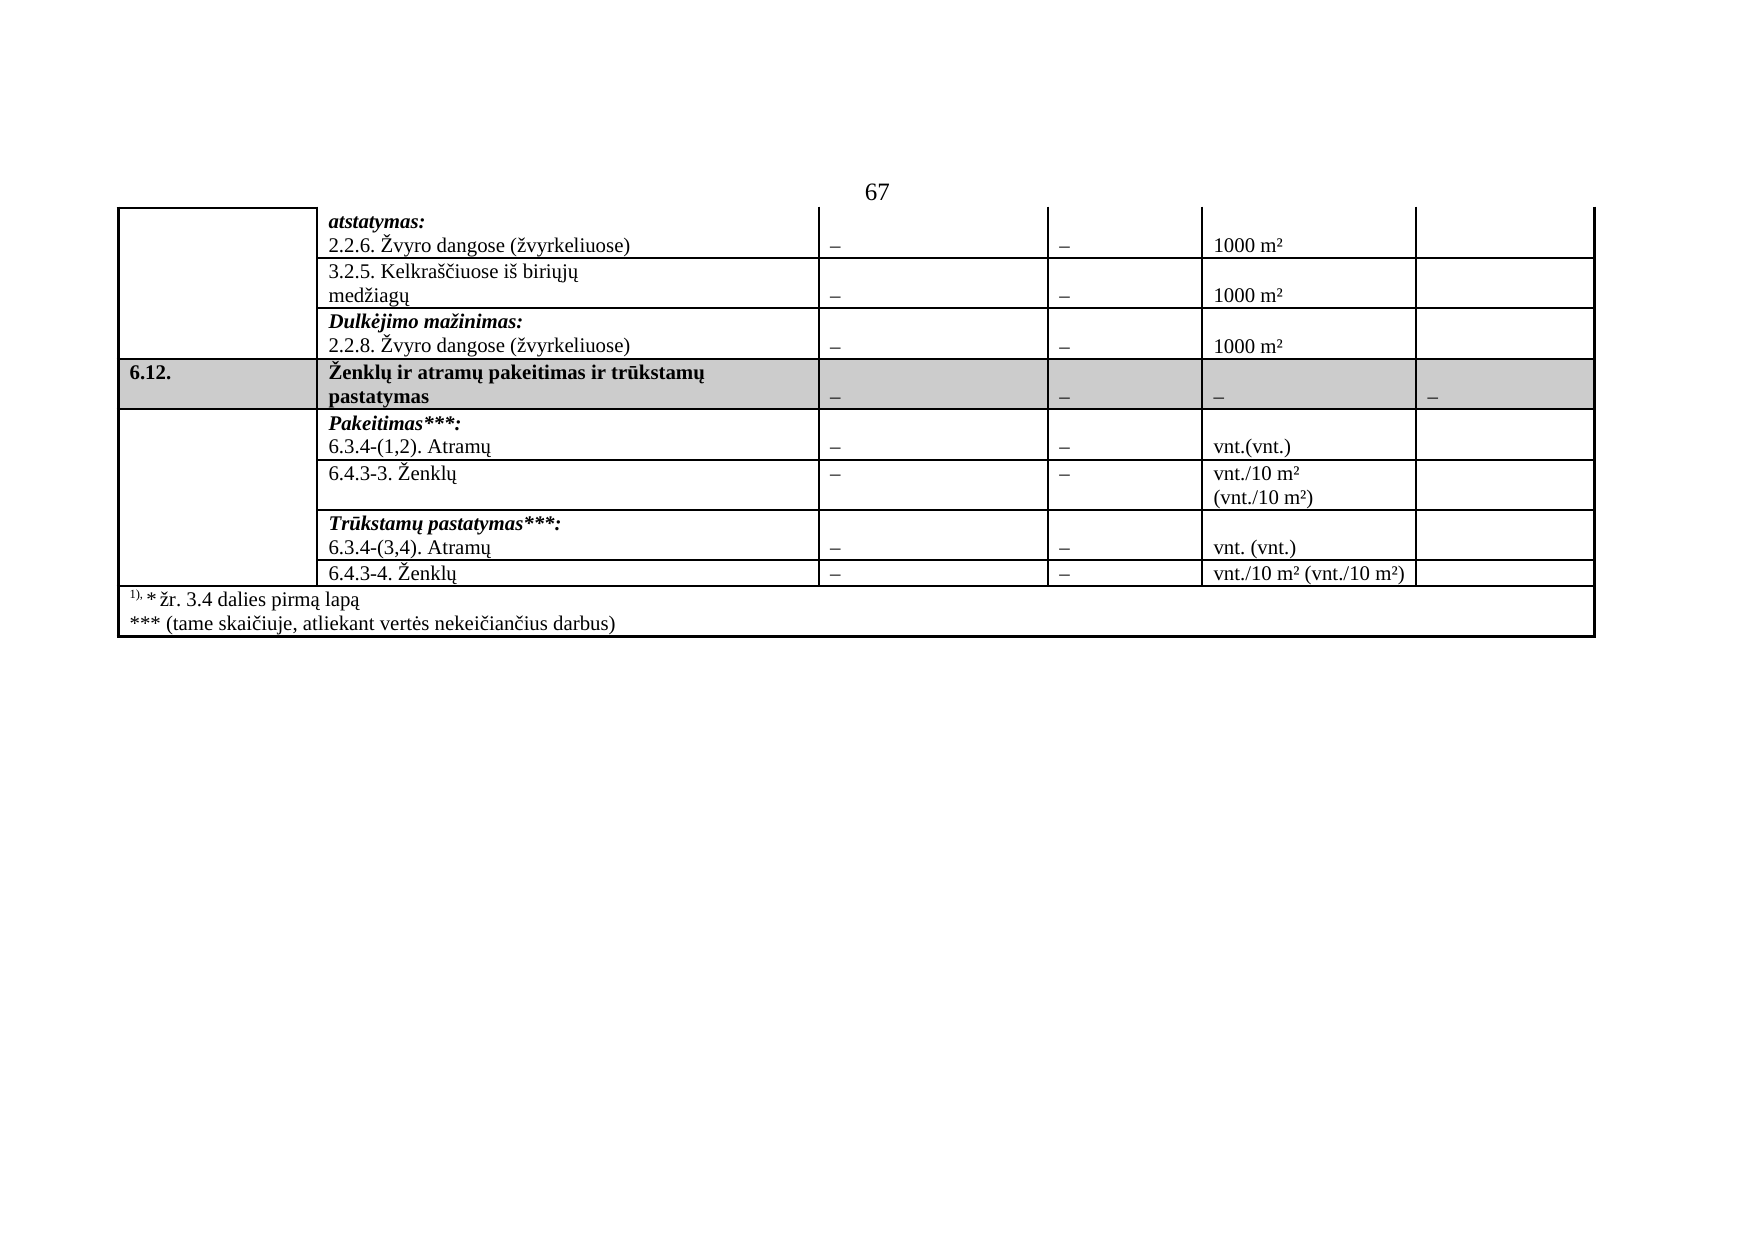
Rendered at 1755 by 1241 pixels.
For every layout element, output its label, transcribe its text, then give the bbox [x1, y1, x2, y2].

table_cell vnt. (vnt.) [1203, 535, 1415, 559]
table_cell [1417, 207, 1593, 257]
table_cell [820, 410, 1047, 434]
table_cell [1417, 535, 1593, 559]
table_cell [1049, 410, 1201, 434]
table_cell – [1049, 461, 1201, 509]
table_cell vnt./10 m² (vnt./10 m²) [1203, 561, 1415, 585]
table_cell vnt.(vnt.) [1203, 435, 1415, 458]
table_cell [120, 209, 316, 358]
table_cell – [1049, 435, 1201, 458]
table_cell – [820, 360, 1047, 408]
table_cell [1417, 511, 1593, 535]
table_cell – [820, 461, 1047, 509]
table_cell vnt./10 m² (vnt./10 m²) [1203, 461, 1415, 509]
table_cell – [1417, 360, 1593, 408]
table_cell – [820, 207, 1047, 257]
table_cell – [820, 561, 1047, 585]
table_cell – [1049, 535, 1201, 559]
table_cell 1000 m² [1203, 259, 1415, 307]
table_cell 6.3.4-(1,2). Atramų [318, 435, 818, 458]
table_cell 6.12. [120, 360, 316, 408]
table_cell – [1203, 360, 1415, 408]
table_cell 3.2.5. Kelkraščiuose iš biriųjų medžiagų [318, 259, 818, 307]
table_cell [1417, 435, 1593, 458]
table_cell [1417, 461, 1593, 509]
table_cell 1000 m² [1203, 309, 1415, 358]
table_cell – [820, 259, 1047, 307]
table_cell – [1049, 259, 1201, 307]
table_cell 1), * žr. 3.4 dalies pirmą lapą *** (tame skaičiuje, atliekant vertės nekeičiančius darbus) [120, 587, 1593, 635]
table_cell – [1049, 360, 1201, 408]
table_cell 6.4.3-4. Ženklų [318, 561, 818, 585]
table_cell [1417, 410, 1593, 434]
table_cell atstatymas: 2.2.6. Žvyro dangose (žvyrkeliuose) [318, 207, 818, 257]
table_cell [820, 511, 1047, 535]
table_cell – [820, 535, 1047, 559]
table_cell [1417, 309, 1593, 358]
table_cell Pakeitimas***: [318, 410, 818, 434]
table_cell – [1049, 561, 1201, 585]
table_cell Dulkėjimo mažinimas: 2.2.8. Žvyro dangose (žvyrkeliuose) [318, 309, 818, 358]
table_cell – [1049, 309, 1201, 358]
table_cell – [820, 435, 1047, 458]
table_cell [120, 410, 316, 585]
table_cell – [1049, 207, 1201, 257]
table_cell Trūkstamų pastatymas***: [318, 511, 818, 535]
table_cell Ženklų ir atramų pakeitimas ir trūkstamų pastatymas [318, 360, 818, 408]
table_cell 6.3.4-(3,4). Atramų [318, 535, 818, 559]
table_cell [1049, 511, 1201, 535]
table_cell [1203, 511, 1415, 535]
table_cell 6.4.3-3. Ženklų [318, 461, 818, 509]
table_cell [1417, 259, 1593, 307]
table_cell – [820, 309, 1047, 358]
table_cell [1417, 561, 1593, 585]
table_cell [1203, 410, 1415, 434]
table_cell 1000 m² [1203, 207, 1415, 257]
